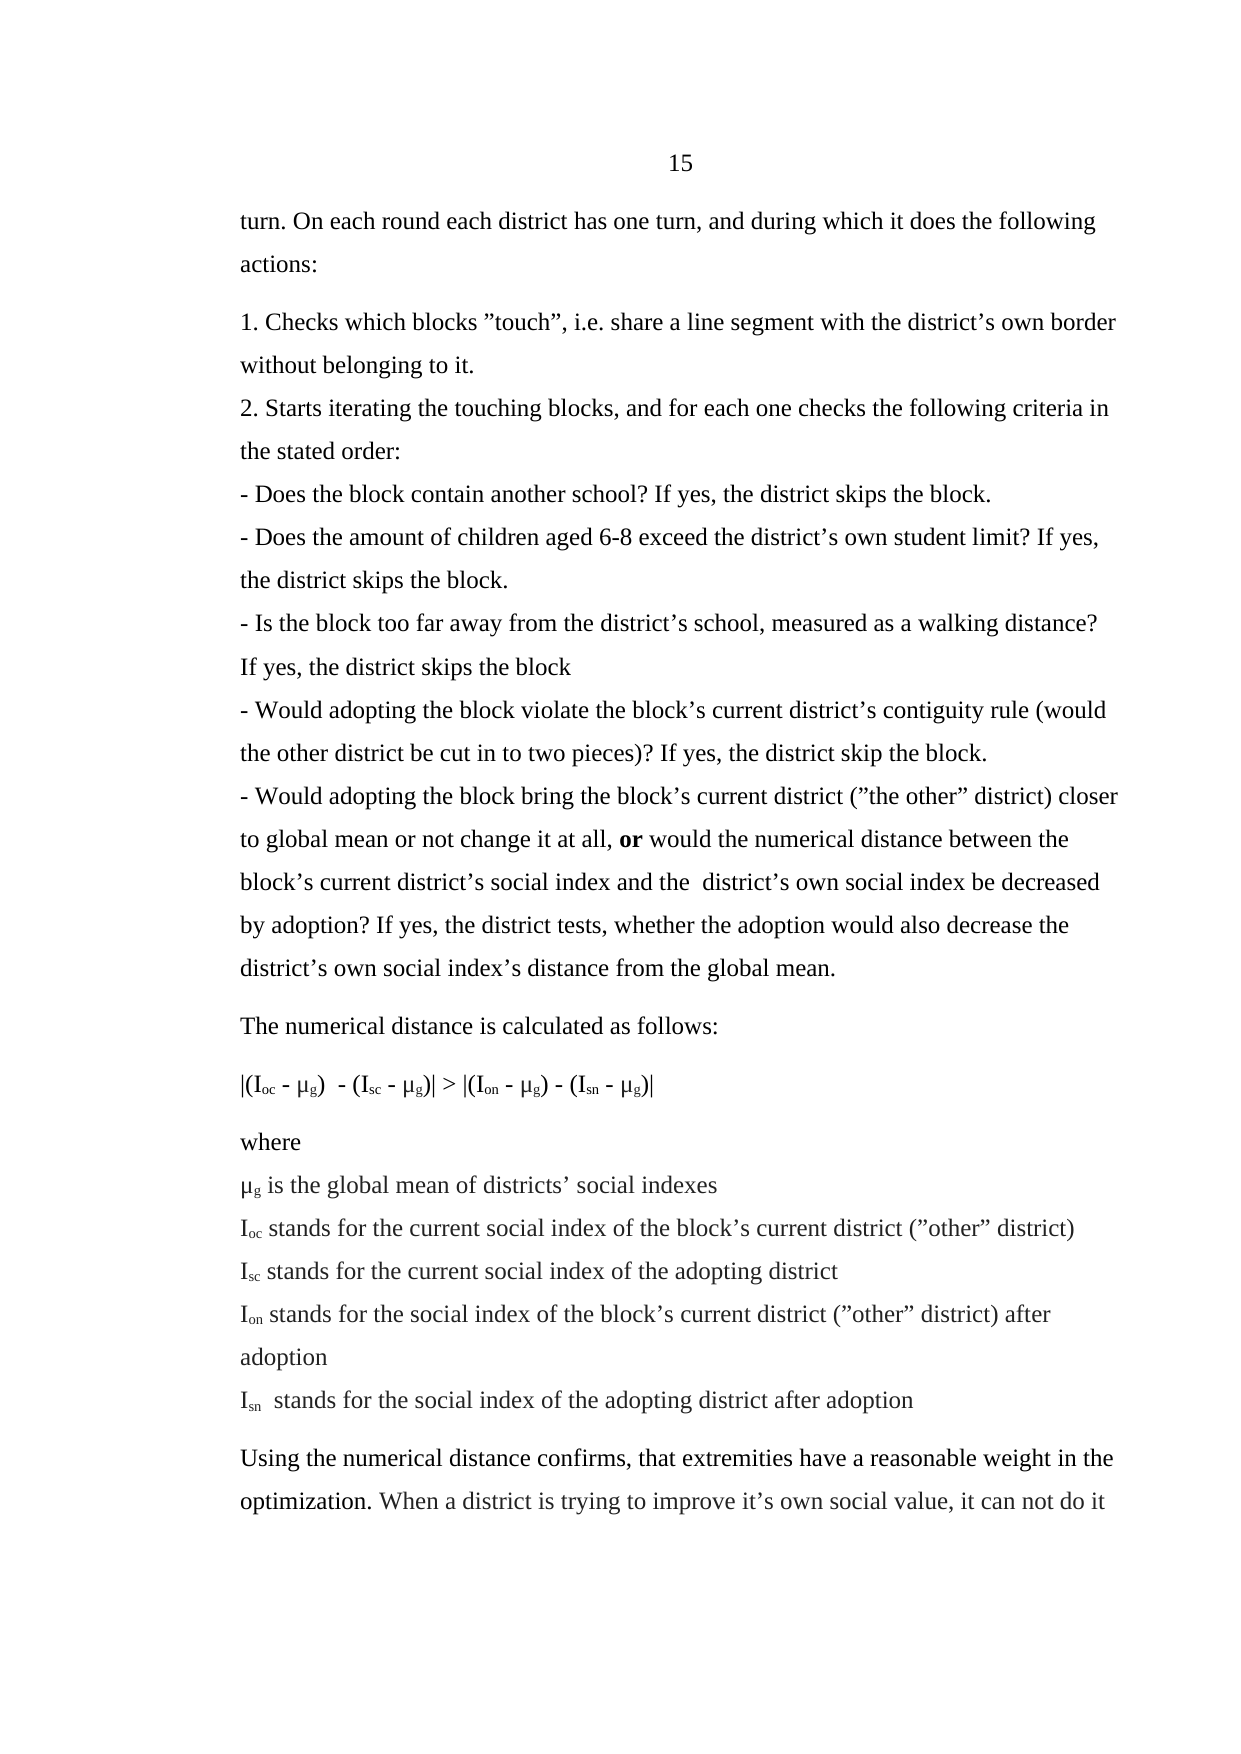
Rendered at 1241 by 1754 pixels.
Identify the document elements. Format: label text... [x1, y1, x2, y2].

text turn. On each round each district has one turn, and during which it does the following actions: [240, 206, 1121, 278]
text 1. Checks which blocks ”touch”, i.e. share a line segment with the district’s own border without belonging to it. 2. Starts iterating the touching blocks, and for each one checks the following criteria in the stated order: - Does the block contain another school? If yes, the district skips the block. - Does the amount of children aged 6-8 exceed the district’s own student limit? If yes, the district skips the block. - Is the block too far away from the district’s school, measured as a walking distance? If yes, the district skips the block - Would adopting the block violate the block’s current district’s contiguity rule (would the other district be cut in to two pieces)? If yes, the district skip the block. - Would adopting the block bring the block’s current district (”the other” district) closer to global mean or not change it at all, or would the numerical distance between the block’s current district’s social index and the district’s own social index be decreased by adoption? If yes, the district tests, whether the adoption would also decrease the district’s own social index’s distance from the global mean. [240, 307, 1121, 982]
text The numerical distance is calculated as follows: [240, 1011, 1121, 1040]
text |(Ioc - μg) - (Isc - μg)| > |(Ion - μg) - (Isn - μg)| [240, 1069, 1121, 1098]
text Using the numerical distance confirms, that extremities have a reasonable weight in the optimization. When a district is trying to improve it’s own social value, it can not do it [240, 1443, 1121, 1515]
text where μg is the global mean of districts’ social indexes Ioc stands for the current social index of the block’s current district (”other” district) Isc stands for the current social index of the adopting district Ion stands for the social index of the block’s current district (”other” district) after adoption Isn stands for the social index of the adopting district after adoption [240, 1127, 1121, 1414]
